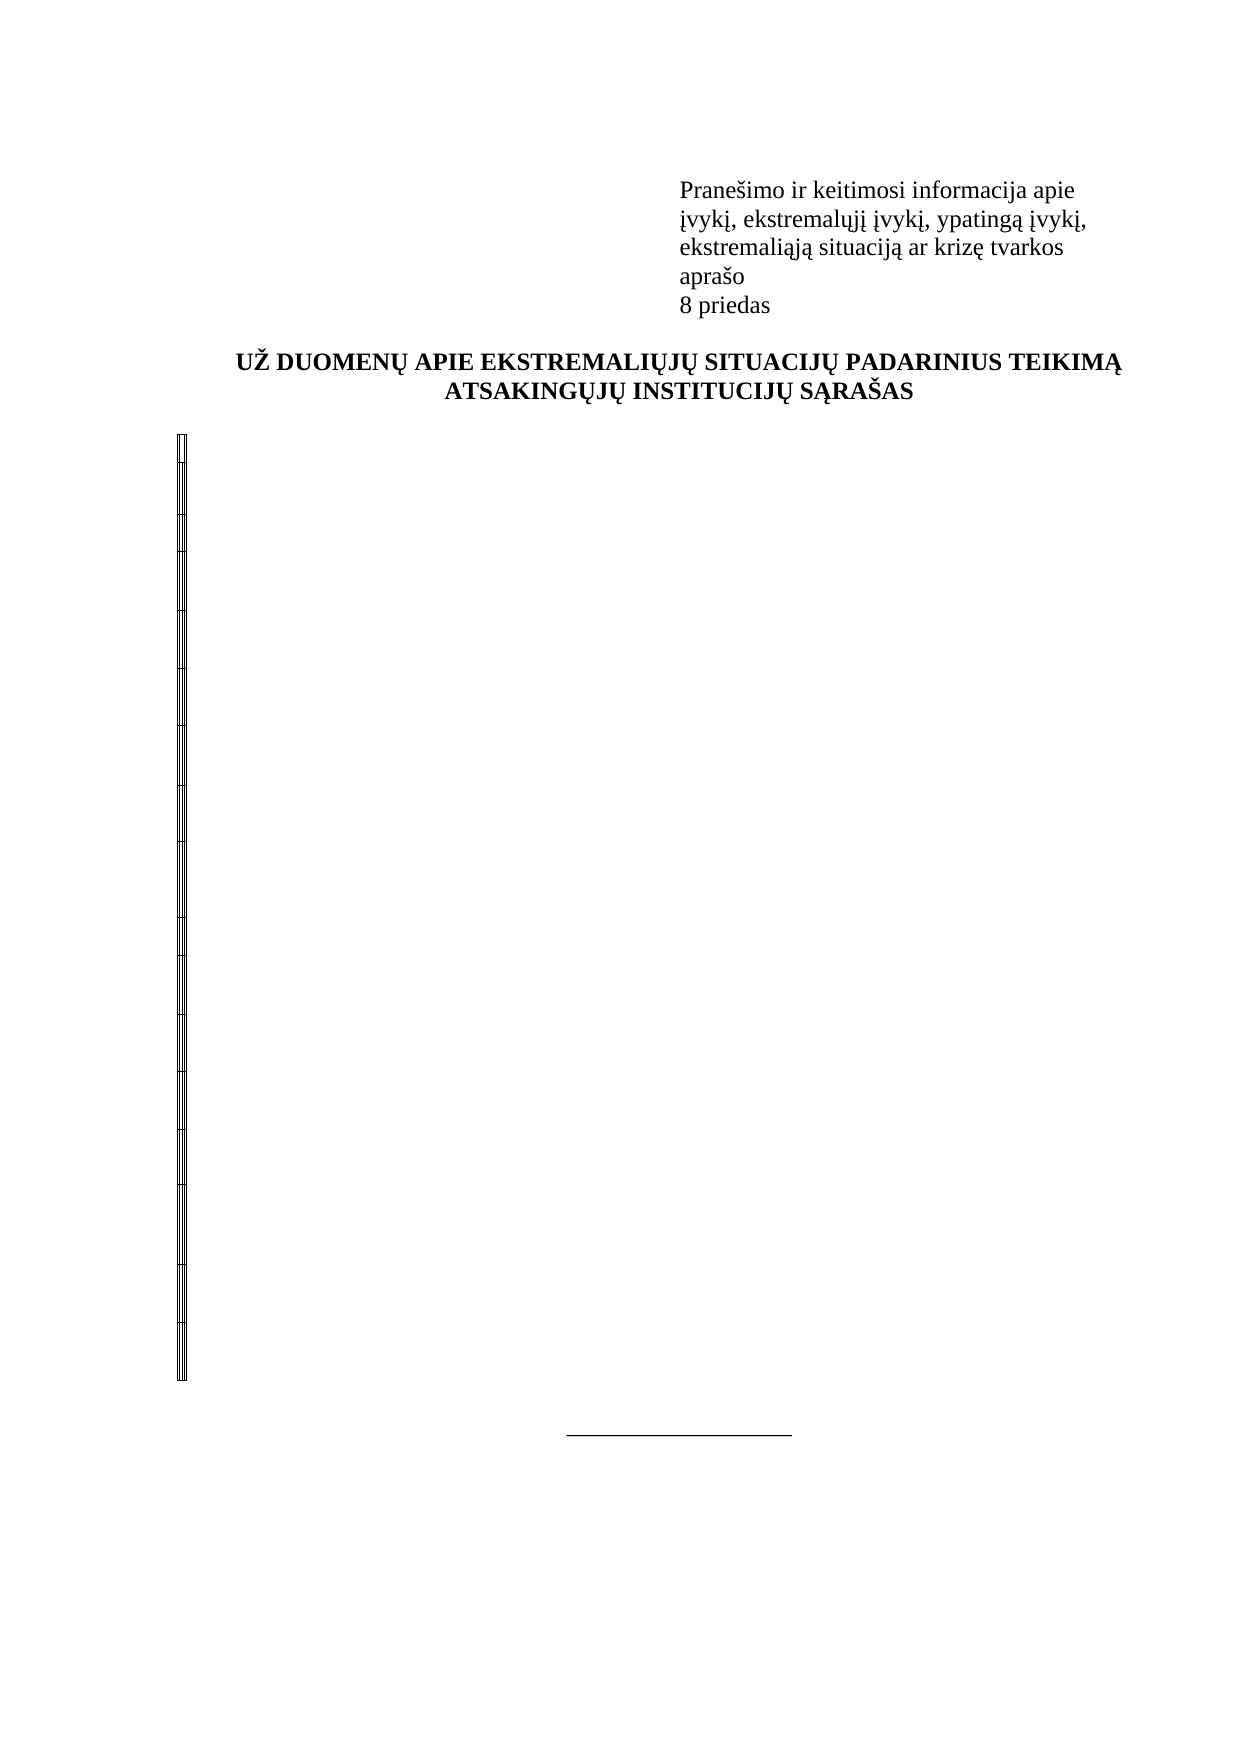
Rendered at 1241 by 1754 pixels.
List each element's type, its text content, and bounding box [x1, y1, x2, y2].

text Pranešimo ir keitimosi informacija apie [177, 175, 1181, 204]
text UŽ DUOMENŲ APIE EKSTREMALIŲJŲ SITUACIJŲ PADARINIUS TEIKIMĄ ATSAKINGŲJŲ INSTITUCIJŲ SĄRAŠAS [177, 347, 1181, 405]
text aprašo [177, 261, 1181, 290]
text ekstremaliąją situaciją ar krizę tvarkos [177, 232, 1181, 261]
text įvykį, ekstremalųjį įvykį, ypatingą įvykį, [177, 204, 1181, 232]
text 8 priedas [177, 290, 1181, 319]
text __________________ [177, 1410, 1181, 1438]
